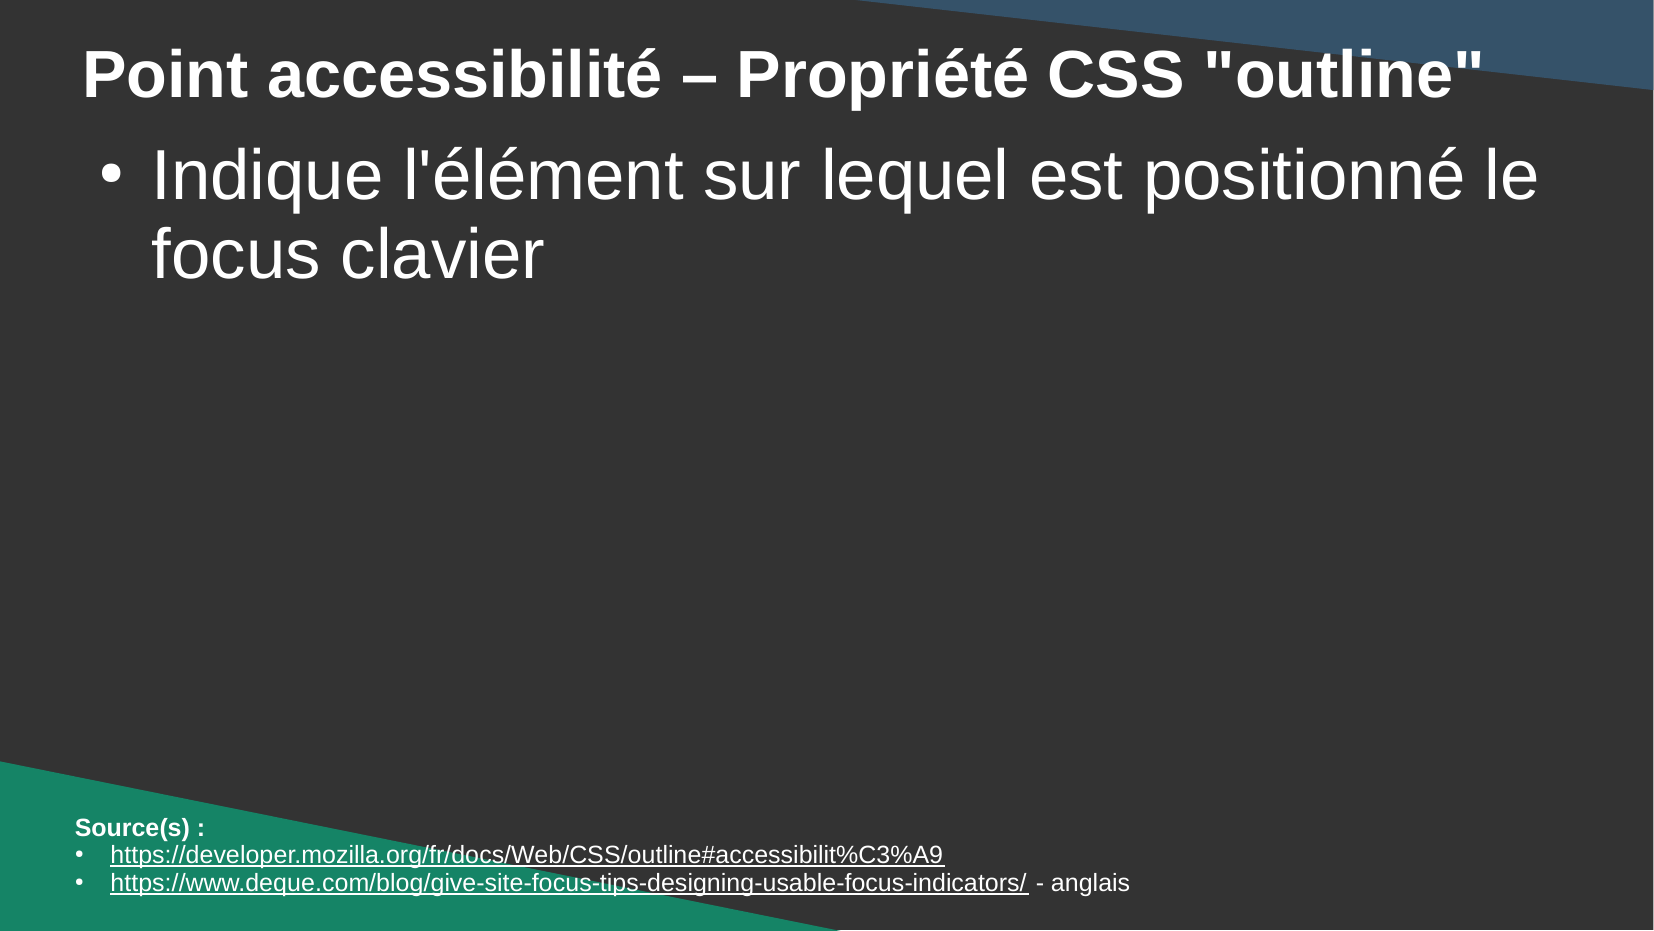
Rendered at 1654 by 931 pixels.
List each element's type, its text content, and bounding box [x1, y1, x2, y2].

text_box [855, 0, 1654, 91]
list Indique l'élément sur lequel est positionné le focus clavier [80, 135, 1605, 319]
text_box [0, 761, 217, 931]
title Point accessibilité – Propriété CSS "outline" [82, 37, 1571, 122]
text_box Source(s) : https://developer.mozilla.org/fr/docs/Web/CSS/outline#accessibilit%C3%A9 https://www.deque.com/blog/give-site-focus-tips-designing-usable-focus-indicators/ - anglais [60, 805, 1546, 931]
